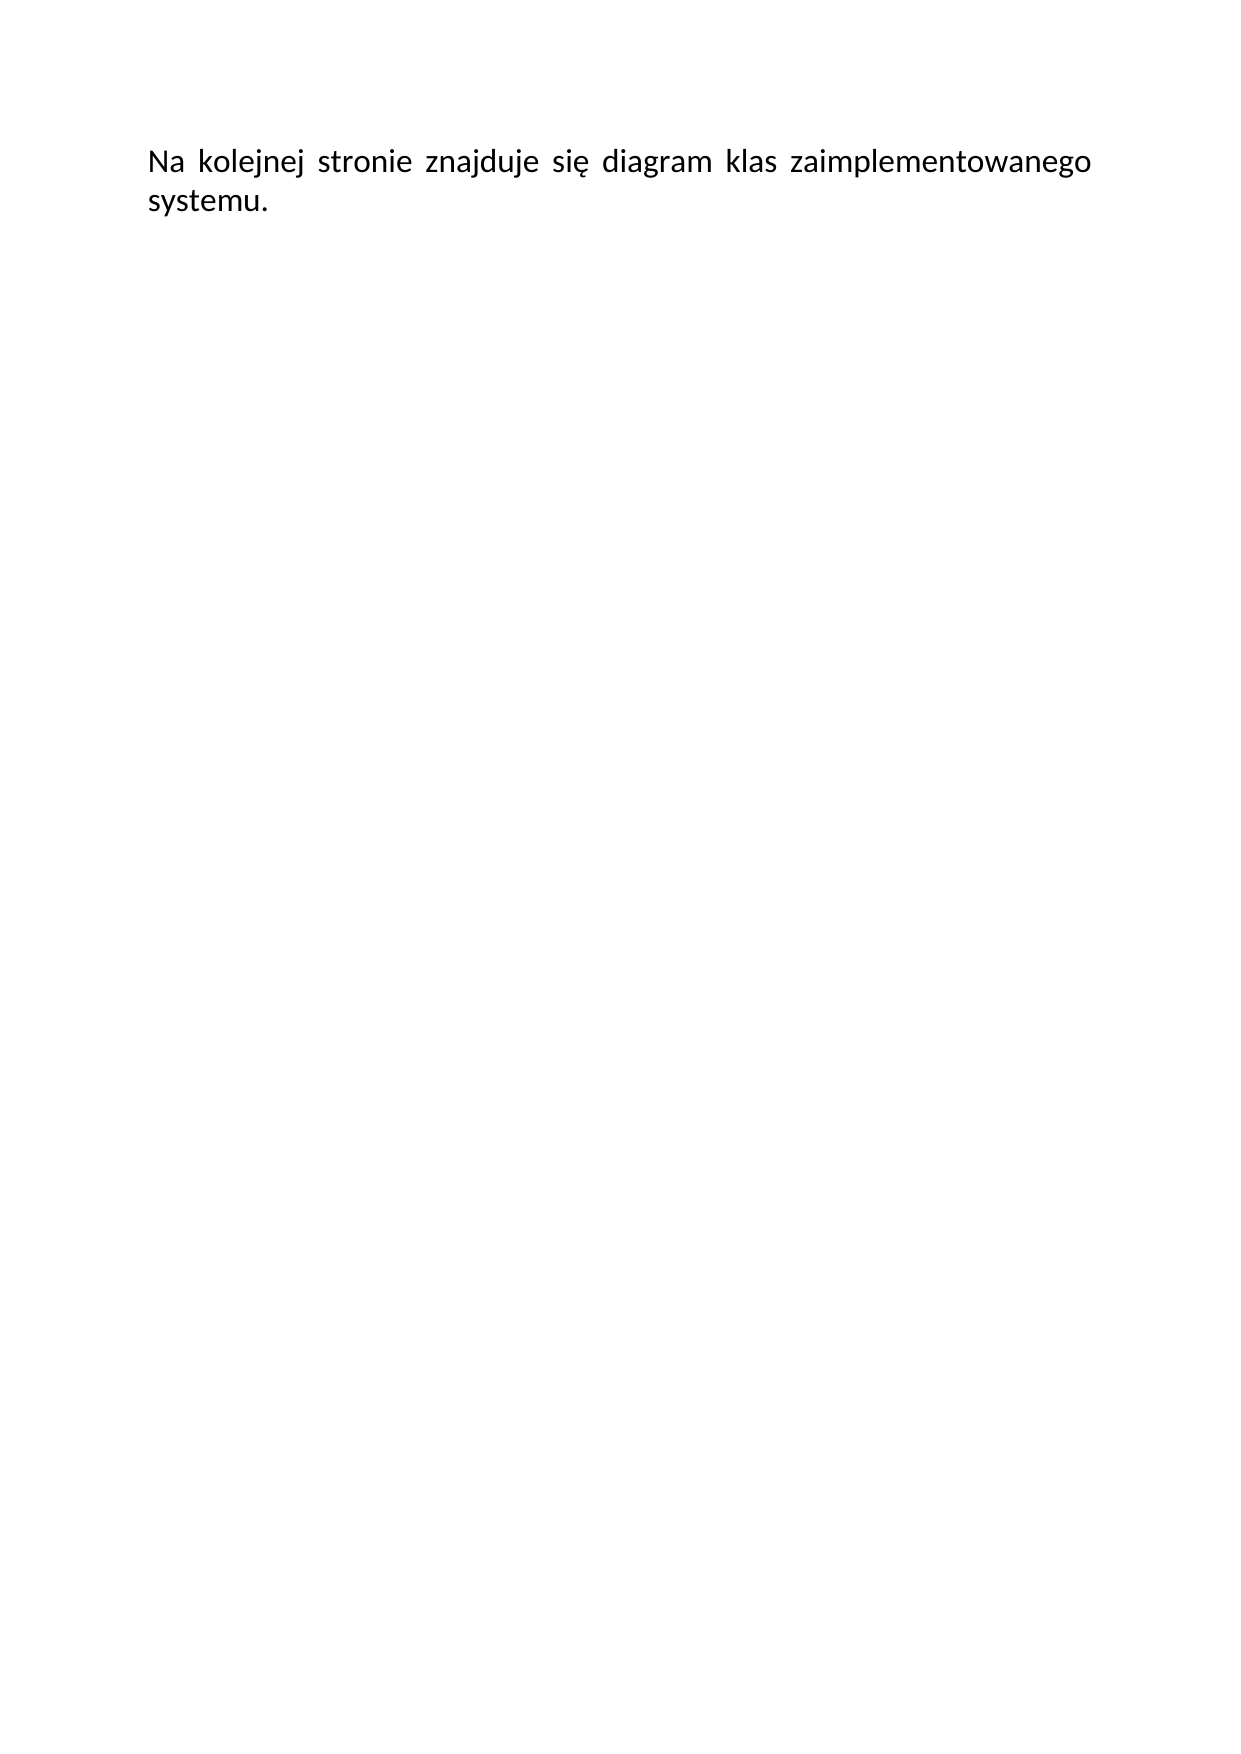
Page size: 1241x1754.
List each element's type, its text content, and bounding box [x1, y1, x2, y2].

text Na kolejnej stronie znajduje się diagram klas zaimplementowanego systemu. [148, 148, 1093, 219]
